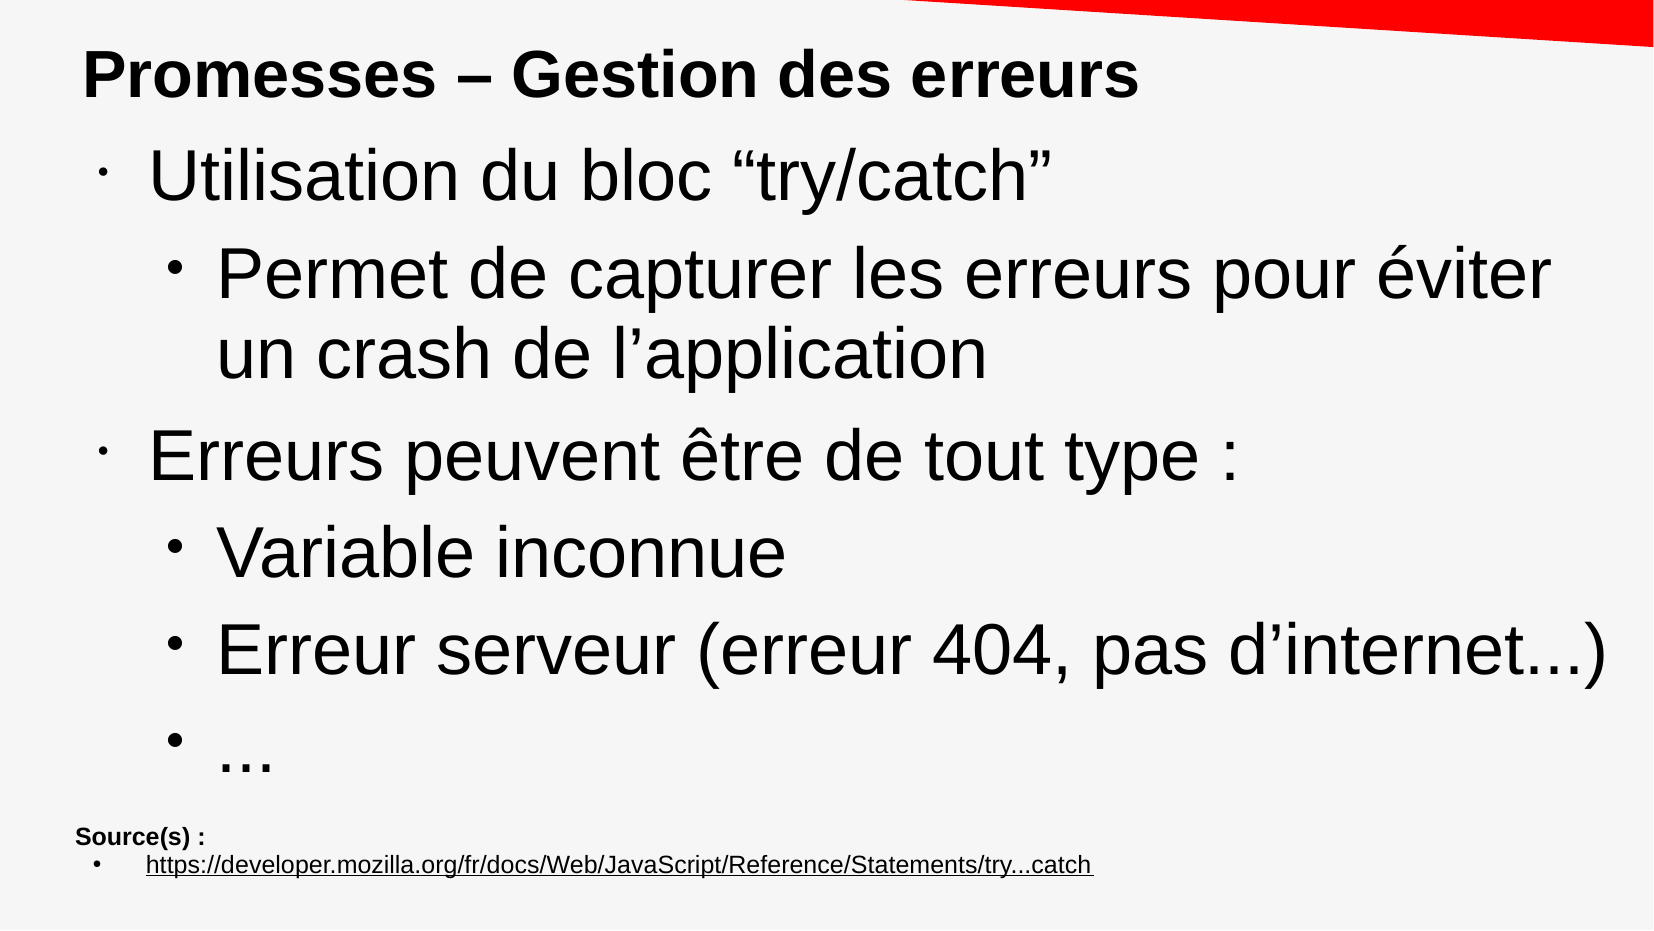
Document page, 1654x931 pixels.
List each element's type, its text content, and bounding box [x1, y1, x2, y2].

text_box [904, 0, 1654, 48]
list Utilisation du bloc “try/catch” Permet de capturer les erreurs pour éviter un crash de l’application Erreurs peuvent être de tout type : Variable inconnue Erreur serveur (erreur 404, pas d’internet...) ... [80, 135, 1620, 798]
title Promesses – Gestion des erreurs [82, 37, 1571, 114]
text_box Source(s) : https://developer.mozilla.org/fr/docs/Web/JavaScript/Reference/Statements/try...catch [60, 815, 1546, 929]
